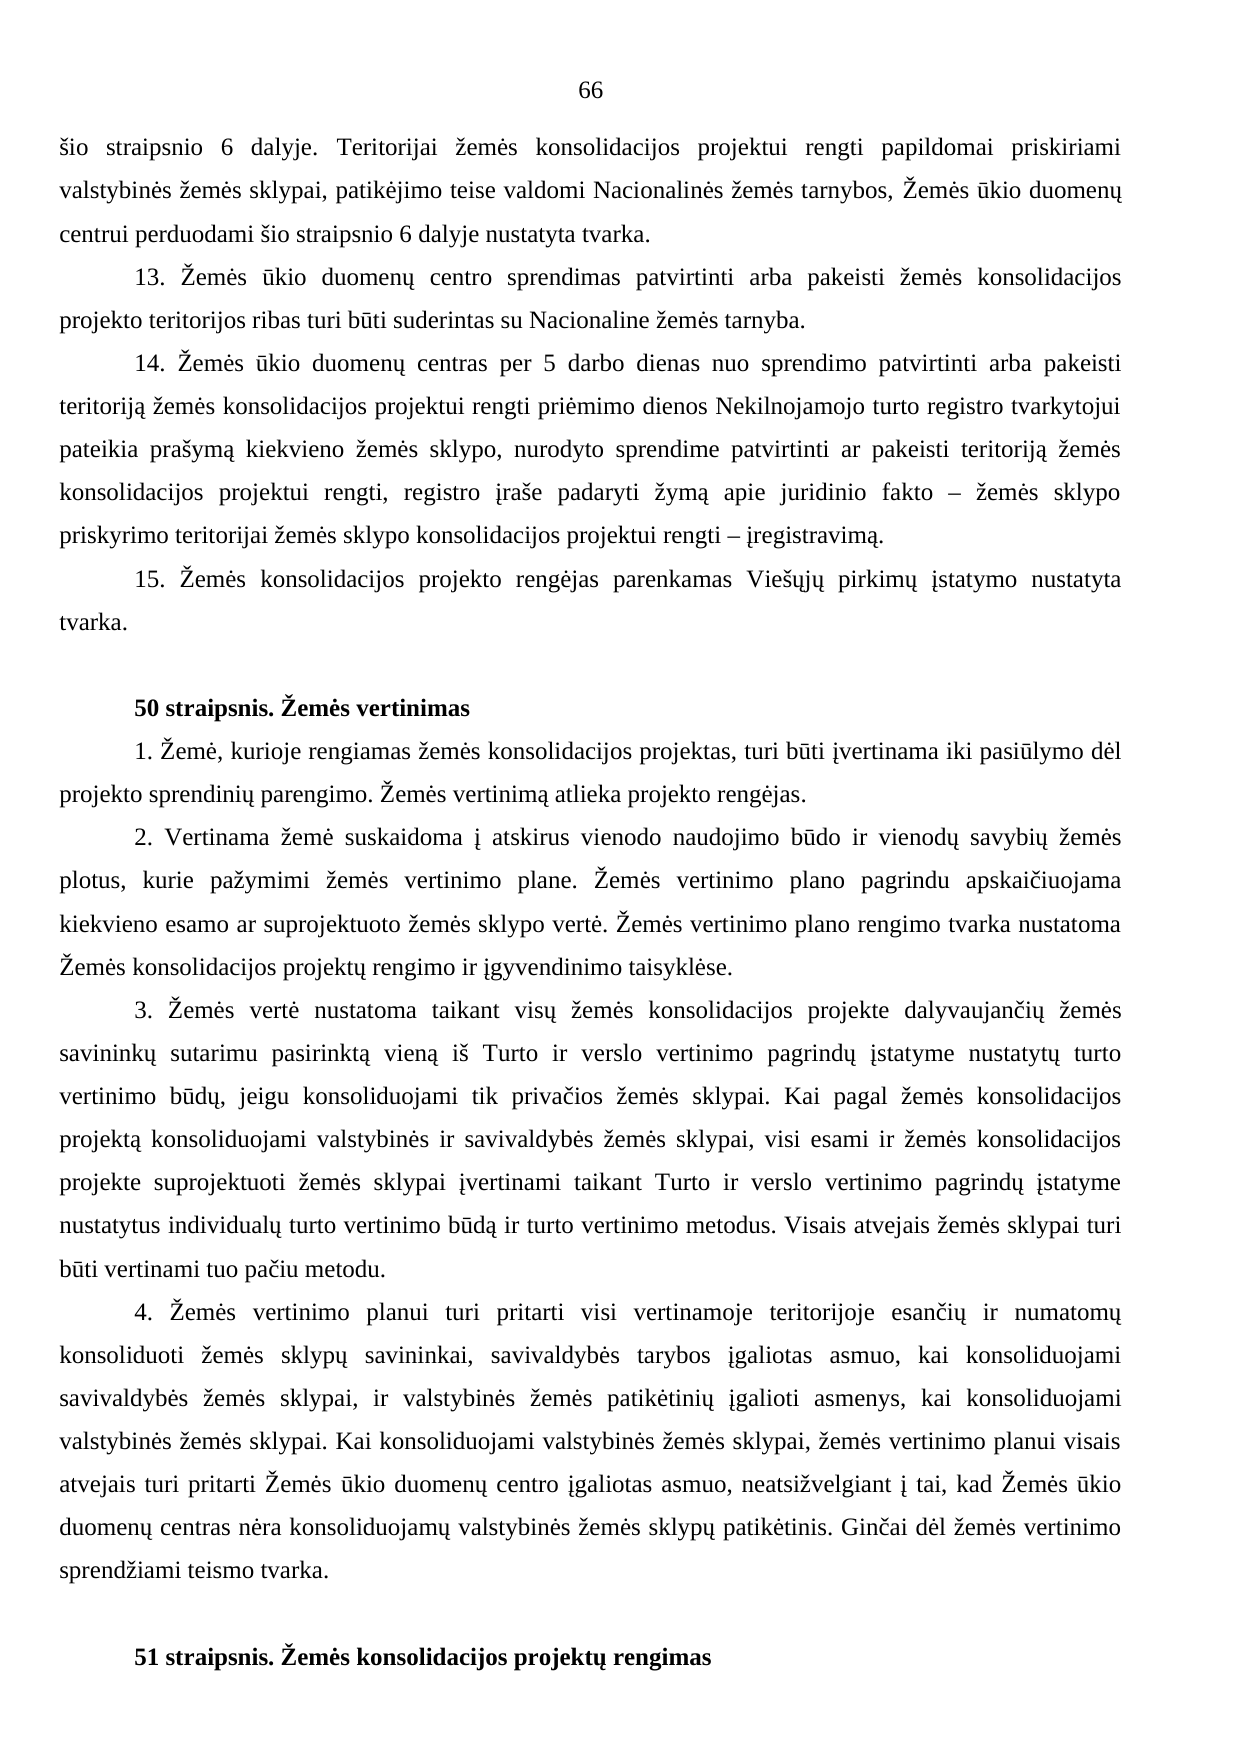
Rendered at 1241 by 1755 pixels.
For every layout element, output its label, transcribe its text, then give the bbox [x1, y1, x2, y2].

text 1. Žemė, kurioje rengiamas žemės konsolidacijos projektas, turi būti įvertinama iki pasiūlymo dėl projekto sprendinių parengimo. Žemės vertinimą atlieka projekto rengėjas. [59, 736, 1122, 808]
text 14. Žemės ūkio duomenų centras per 5 darbo dienas nuo sprendimo patvirtinti arba pakeisti teritoriją žemės konsolidacijos projektui rengti priėmimo dienos Nekilnojamojo turto registro tvarkytojui pateikia prašymą kiekvieno žemės sklypo, nurodyto sprendime patvirtinti ar pakeisti teritoriją žemės konsolidacijos projektui rengti, registro įraše padaryti žymą apie juridinio fakto – žemės sklypo priskyrimo teritorijai žemės sklypo konsolidacijos projektui rengti – įregistravimą. [59, 348, 1122, 549]
text 4. Žemės vertinimo planui turi pritarti visi vertinamoje teritorijoje esančių ir numatomų konsoliduoti žemės sklypų savininkai, savivaldybės tarybos įgaliotas asmuo, kai konsoliduojami savivaldybės žemės sklypai, ir valstybinės žemės patikėtinių įgalioti asmenys, kai konsoliduojami valstybinės žemės sklypai. Kai konsoliduojami valstybinės žemės sklypai, žemės vertinimo planui visais atvejais turi pritarti Žemės ūkio duomenų centro įgaliotas asmuo, neatsižvelgiant į tai, kad Žemės ūkio duomenų centras nėra konsoliduojamų valstybinės žemės sklypų patikėtinis. Ginčai dėl žemės vertinimo sprendžiami teismo tvarka. [59, 1297, 1122, 1584]
text šio straipsnio 6 dalyje. Teritorijai žemės konsolidacijos projektui rengti papildomai priskiriami valstybinės žemės sklypai, patikėjimo teise valdomi Nacionalinės žemės tarnybos, Žemės ūkio duomenų centrui perduodami šio straipsnio 6 dalyje nustatyta tvarka. [59, 132, 1122, 247]
text 15. Žemės konsolidacijos projekto rengėjas parenkamas Viešųjų pirkimų įstatymo nustatyta tvarka. [59, 564, 1122, 636]
text 2. Vertinama žemė suskaidoma į atskirus vienodo naudojimo būdo ir vienodų savybių žemės plotus, kurie pažymimi žemės vertinimo plane. Žemės vertinimo plano pagrindu apskaičiuojama kiekvieno esamo ar suprojektuoto žemės sklypo vertė. Žemės vertinimo plano rengimo tvarka nustatoma Žemės konsolidacijos projektų rengimo ir įgyvendinimo taisyklėse. [59, 822, 1122, 981]
text 13. Žemės ūkio duomenų centro sprendimas patvirtinti arba pakeisti žemės konsolidacijos projekto teritorijos ribas turi būti suderintas su Nacionaline žemės tarnyba. [59, 262, 1122, 334]
text 51 straipsnis. Žemės konsolidacijos projektų rengimas [59, 1642, 1122, 1671]
text 3. Žemės vertė nustatoma taikant visų žemės konsolidacijos projekte dalyvaujančių žemės savininkų sutarimu pasirinktą vieną iš Turto ir verslo vertinimo pagrindų įstatyme nustatytų turto vertinimo būdų, jeigu konsoliduojami tik privačios žemės sklypai. Kai pagal žemės konsolidacijos projektą konsoliduojami valstybinės ir savivaldybės žemės sklypai, visi esami ir žemės konsolidacijos projekte suprojektuoti žemės sklypai įvertinami taikant Turto ir verslo vertinimo pagrindų įstatyme nustatytus individualų turto vertinimo būdą ir turto vertinimo metodus. Visais atvejais žemės sklypai turi būti vertinami tuo pačiu metodu. [59, 995, 1122, 1282]
text 50 straipsnis. Žemės vertinimas [59, 693, 1122, 722]
